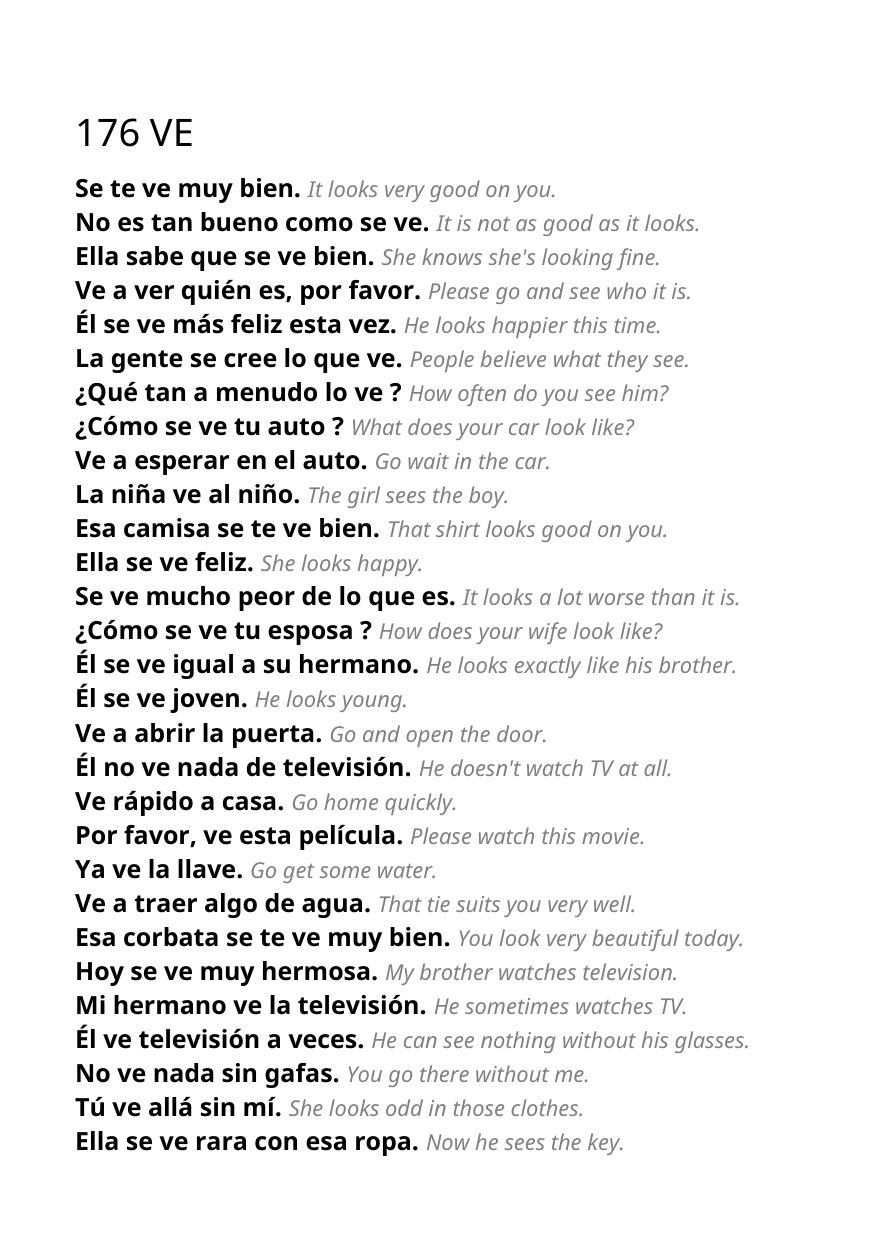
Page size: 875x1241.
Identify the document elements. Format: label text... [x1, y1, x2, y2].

text Él se ve igual a su hermano. He looks exactly like his brother. [75, 647, 799, 681]
text ¿Qué tan a menudo lo ve ? How often do you see him? [75, 374, 799, 409]
text ¿Cómo se ve tu auto ? What does your car look like? [75, 409, 799, 443]
subtitle 176 VE [75, 106, 799, 158]
text ¿Cómo se ve tu esposa ? How does your wife look like? [75, 613, 799, 647]
text Se ve mucho peor de lo que es. It looks a lot worse than it is. [75, 579, 799, 613]
text Ya ve la llave. Go get some water. [75, 851, 799, 886]
text Ve a esperar en el auto. Go wait in the car. [75, 443, 799, 477]
text Ve a traer algo de agua. That tie suits you very well. [75, 886, 799, 919]
text No es tan bueno como se ve. It is not as good as it looks. [75, 204, 799, 238]
text La niña ve al niño. The girl sees the boy. [75, 477, 799, 511]
text Él se ve más feliz esta vez. He looks happier this time. [75, 306, 799, 341]
text Ella se ve feliz. She looks happy. [75, 545, 799, 579]
text Ve a ver quién es, por favor. Please go and see who it is. [75, 272, 799, 306]
text Ve a abrir la puerta. Go and open the door. [75, 715, 799, 749]
text Esa camisa se te ve bien. That shirt looks good on you. [75, 511, 799, 545]
text Él ve televisión a veces. He can see nothing without his glasses. [75, 1022, 799, 1056]
text Ella se ve rara con esa ropa. Now he sees the key. [75, 1124, 799, 1158]
text Esa corbata se te ve muy bien. You look very beautiful today. [75, 919, 799, 954]
text Mi hermano ve la televisión. He sometimes watches TV. [75, 988, 799, 1022]
text No ve nada sin gafas. You go there without me. [75, 1056, 799, 1090]
text Tú ve allá sin mí. She looks odd in those clothes. [75, 1090, 799, 1124]
text Él se ve joven. He looks young. [75, 681, 799, 715]
text Hoy se ve muy hermosa. My brother watches television. [75, 954, 799, 988]
text Ve rápido a casa. Go home quickly. [75, 783, 799, 817]
text Él no ve nada de televisión. He doesn't watch TV at all. [75, 749, 799, 783]
text Ella sabe que se ve bien. She knows she's looking fine. [75, 238, 799, 272]
text La gente se cree lo que ve. People believe what they see. [75, 341, 799, 374]
text Por favor, ve esta película. Please watch this movie. [75, 817, 799, 851]
text Se te ve muy bien. It looks very good on you. [75, 170, 799, 204]
